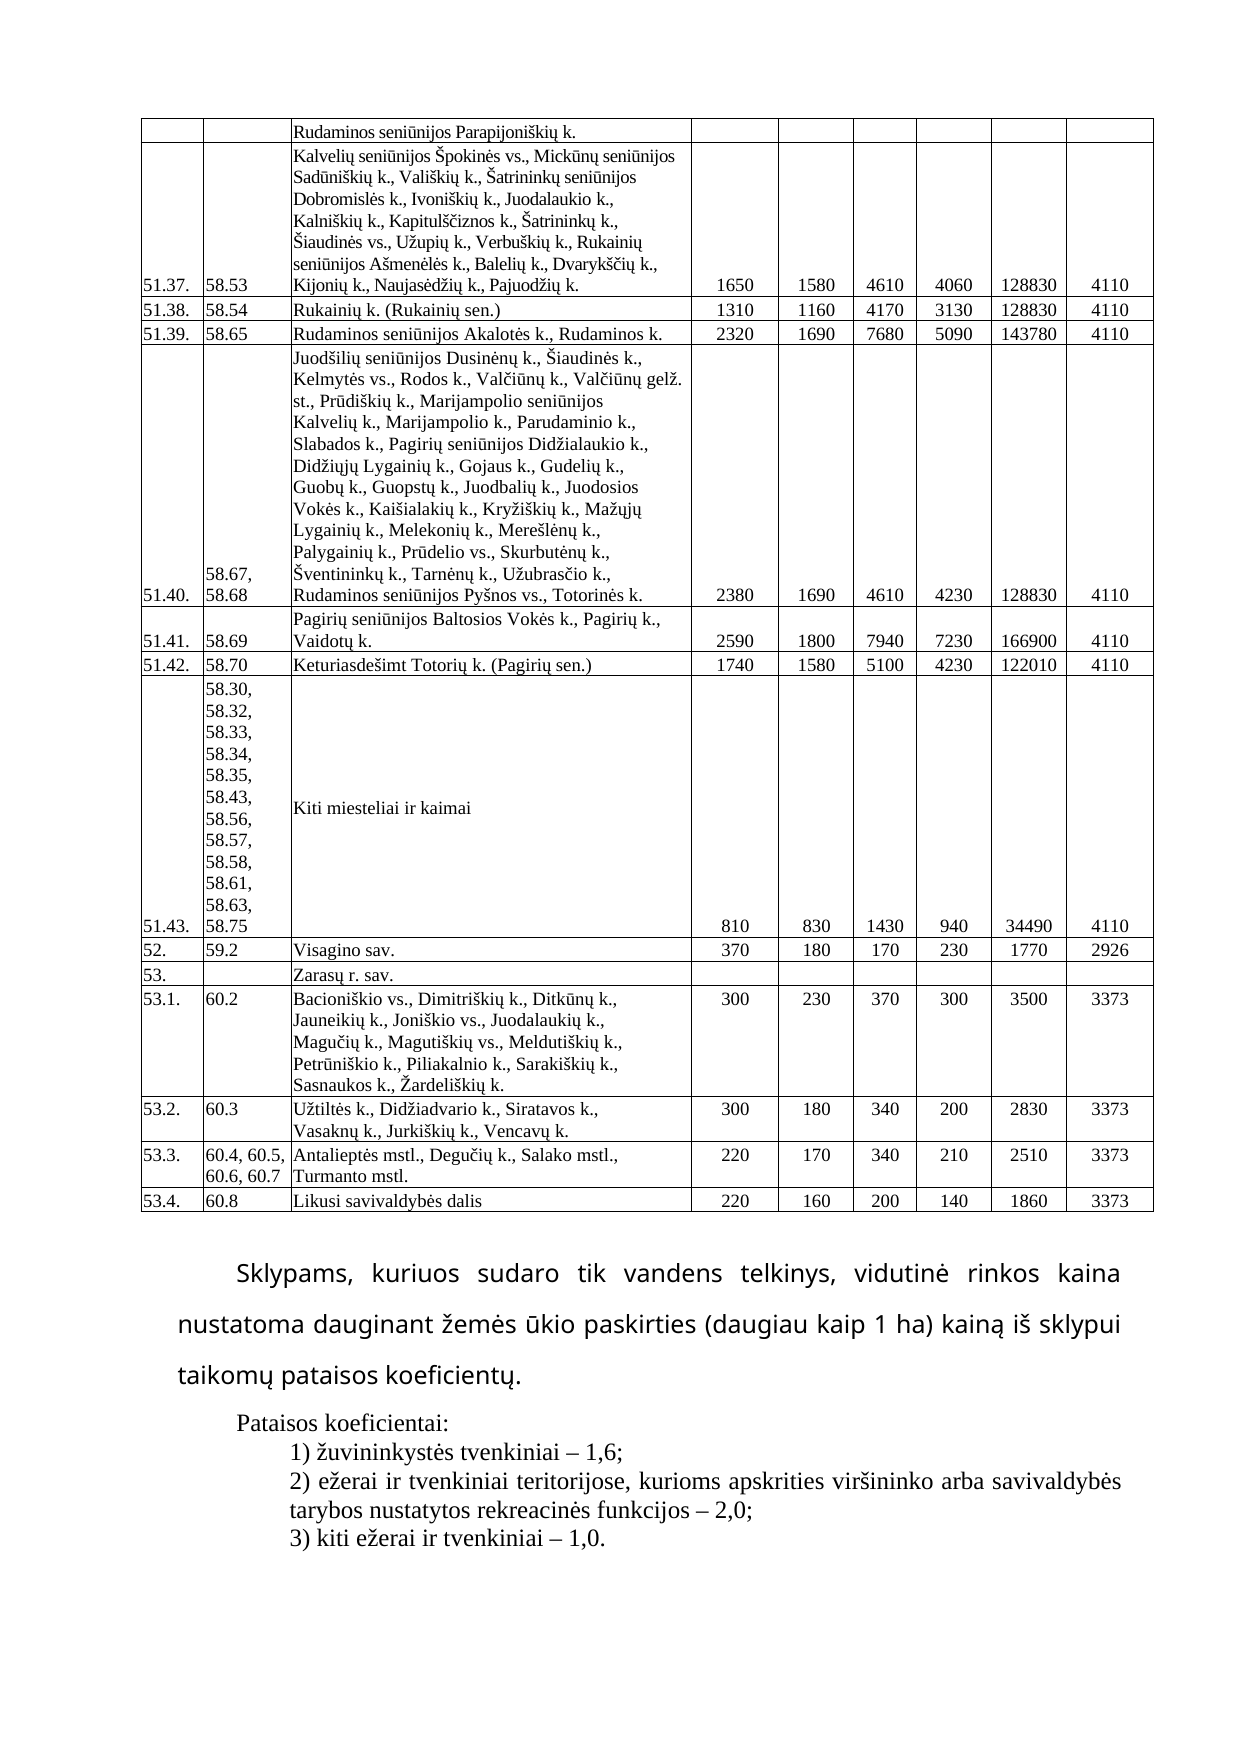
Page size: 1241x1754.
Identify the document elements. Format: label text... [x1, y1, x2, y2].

table_cell 2926 [1067, 938, 1153, 961]
table_cell 180 [779, 1097, 853, 1141]
table_cell 220 [692, 1142, 778, 1187]
table_cell [692, 962, 778, 985]
table_cell 170 [854, 938, 916, 961]
table_cell 51.43. [142, 676, 203, 937]
table_cell 52. [142, 938, 203, 961]
table_cell 51.40. [142, 345, 203, 606]
table_cell Antalieptės mstl., Degučių k., Salako mstl., Turmanto mstl. [292, 1142, 691, 1187]
text 1) žuvininkystės tvenkiniai – 1,6; [289, 1437, 1122, 1466]
table_cell 830 [779, 676, 853, 937]
table_cell 3130 [917, 297, 991, 320]
table_cell 3373 [1067, 986, 1153, 1096]
table_cell 1650 [692, 143, 778, 296]
table_cell 51.41. [142, 607, 203, 651]
table_cell [992, 962, 1066, 985]
table_cell Užtiltės k., Didžiadvario k., Siratavos k., Vasaknų k., Jurkiškių k., Vencavų k. [292, 1097, 691, 1141]
table_cell 58.53 [204, 143, 291, 296]
table_cell 53. [142, 962, 203, 985]
table_cell 210 [917, 1142, 991, 1187]
table_cell 58.54 [204, 297, 291, 320]
table_cell 4610 [854, 143, 916, 296]
table_cell [204, 962, 291, 985]
table_cell 58.70 [204, 652, 291, 675]
table_cell 4110 [1067, 143, 1153, 296]
text Pataisos koeficientai: [177, 1408, 1122, 1437]
table_cell 180 [779, 938, 853, 961]
table_cell [917, 962, 991, 985]
table_cell 128830 [992, 345, 1066, 606]
table_cell 3373 [1067, 1188, 1153, 1211]
table_cell 4060 [917, 143, 991, 296]
table_cell 7230 [917, 607, 991, 651]
table_cell 4170 [854, 297, 916, 320]
table_cell [854, 962, 916, 985]
table_cell 128830 [992, 297, 1066, 320]
table_cell 1690 [779, 321, 853, 344]
table_cell 3500 [992, 986, 1066, 1096]
table_cell 370 [692, 938, 778, 961]
table_cell 140 [917, 1188, 991, 1211]
table_cell 300 [917, 986, 991, 1096]
table_cell 1770 [992, 938, 1066, 961]
table_cell 1740 [692, 652, 778, 675]
table_cell 4230 [917, 652, 991, 675]
table_cell 51.42. [142, 652, 203, 675]
table_cell Zarasų r. sav. [292, 962, 691, 985]
table_cell 300 [692, 986, 778, 1096]
table_cell 1580 [779, 143, 853, 296]
table_cell 1430 [854, 676, 916, 937]
table_cell [1067, 962, 1153, 985]
table_cell Rukainių k. (Rukainių sen.) [292, 297, 691, 320]
table_cell 53.3. [142, 1142, 203, 1187]
table_cell Keturiasdešimt Totorių k. (Pagirių sen.) [292, 652, 691, 675]
table_cell 200 [917, 1097, 991, 1141]
table_cell Bacioniškio vs., Dimitriškių k., Ditkūnų k., Jauneikių k., Joniškio vs., Juodalaukių k., Magučių k., Magutiškių vs., Meldutiškių k., Petrūniškio k., Piliakalnio k., Sarakiškių k., Sasnaukos k., Žardeliškių k. [292, 986, 691, 1096]
table_cell 60.3 [204, 1097, 291, 1141]
table_cell 230 [779, 986, 853, 1096]
table_cell 2830 [992, 1097, 1066, 1141]
table_cell 143780 [992, 321, 1066, 344]
table_cell 4110 [1067, 652, 1153, 675]
table_cell 166900 [992, 607, 1066, 651]
table_cell Pagirių seniūnijos Baltosios Vokės k., Pagirių k., Vaidotų k. [292, 607, 691, 651]
table_cell 2590 [692, 607, 778, 651]
table_cell 2510 [992, 1142, 1066, 1187]
table_cell 1310 [692, 297, 778, 320]
table_cell 2380 [692, 345, 778, 606]
table_cell 59.2 [204, 938, 291, 961]
table_cell 170 [779, 1142, 853, 1187]
table_cell [142, 119, 203, 142]
table_cell 340 [854, 1142, 916, 1187]
table_cell 7680 [854, 321, 916, 344]
table_cell 1690 [779, 345, 853, 606]
table_cell 300 [692, 1097, 778, 1141]
table_cell 810 [692, 676, 778, 937]
table_cell 58.30, 58.32, 58.33, 58.34, 58.35, 58.43, 58.56, 58.57, 58.58, 58.61, 58.63, 58.75 [204, 676, 291, 937]
table_cell 53.1. [142, 986, 203, 1096]
table_cell Rudaminos seniūnijos Parapijoniškių k. [292, 119, 691, 142]
table_cell 1860 [992, 1188, 1066, 1211]
table_cell 4230 [917, 345, 991, 606]
table_cell [779, 962, 853, 985]
table_cell 4110 [1067, 297, 1153, 320]
table_cell 220 [692, 1188, 778, 1211]
table_cell 340 [854, 1097, 916, 1141]
table_cell 5090 [917, 321, 991, 344]
table_cell [692, 119, 778, 142]
table_cell 58.67, 58.68 [204, 345, 291, 606]
table_cell 7940 [854, 607, 916, 651]
text Sklypams, kuriuos sudaro tik vandens telkinys, vidutinė rinkos kaina nustatoma dauginant žemės ūkio paskirties (daugiau kaip 1 ha) kainą iš sklypui taikomų pataisos koeficientų. [177, 1255, 1122, 1391]
table_cell 60.8 [204, 1188, 291, 1211]
table_cell 160 [779, 1188, 853, 1211]
table_cell 53.4. [142, 1188, 203, 1211]
table_cell Kiti miesteliai ir kaimai [292, 676, 691, 937]
table_cell 4110 [1067, 345, 1153, 606]
table_cell [779, 119, 853, 142]
table_cell [854, 119, 916, 142]
table_cell [204, 119, 291, 142]
table_cell 1800 [779, 607, 853, 651]
table_cell 1160 [779, 297, 853, 320]
table_cell 4110 [1067, 676, 1153, 937]
text 3) kiti ežerai ir tvenkiniai – 1,0. [289, 1523, 1122, 1552]
table_cell 58.69 [204, 607, 291, 651]
table_cell 230 [917, 938, 991, 961]
table_cell 51.38. [142, 297, 203, 320]
text 2) ežerai ir tvenkiniai teritorijose, kurioms apskrities viršininko arba savivaldybės tarybos nustatytos rekreacinės funkcijos – 2,0; [289, 1466, 1122, 1523]
table_cell Likusi savivaldybės dalis [292, 1188, 691, 1211]
table_cell 51.37. [142, 143, 203, 296]
table_cell 51.39. [142, 321, 203, 344]
table_cell [917, 119, 991, 142]
table_cell 3373 [1067, 1097, 1153, 1141]
table_cell 60.4, 60.5, 60.6, 60.7 [204, 1142, 291, 1187]
table_cell 3373 [1067, 1142, 1153, 1187]
table_cell 4110 [1067, 321, 1153, 344]
table_cell 60.2 [204, 986, 291, 1096]
table_cell Rudaminos seniūnijos Akalotės k., Rudaminos k. [292, 321, 691, 344]
table_cell 4610 [854, 345, 916, 606]
table_cell Kalvelių seniūnijos Špokinės vs., Mickūnų seniūnijos Sadūniškių k., Vališkių k., Šatrininkų seniūnijos Dobromislės k., Ivoniškių k., Juodalaukio k., Kalniškių k., Kapitulščiznos k., Šatrininkų k., Šiaudinės vs., Užupių k., Verbuškių k., Rukainių seniūnijos Ašmenėlės k., Balelių k., Dvarykščių k., Kijonių k., Naujasėdžių k., Pajuodžių k. [292, 143, 691, 296]
table_cell 53.2. [142, 1097, 203, 1141]
table_cell 128830 [992, 143, 1066, 296]
table_cell 370 [854, 986, 916, 1096]
table_cell Juodšilių seniūnijos Dusinėnų k., Šiaudinės k., Kelmytės vs., Rodos k., Valčiūnų k., Valčiūnų gelž. st., Prūdiškių k., Marijampolio seniūnijos Kalvelių k., Marijampolio k., Parudaminio k., Slabados k., Pagirių seniūnijos Didžialaukio k., Didžiųjų Lygainių k., Gojaus k., Gudelių k., Guobų k., Guopstų k., Juodbalių k., Juodosios Vokės k., Kaišialakių k., Kryžiškių k., Mažųjų Lygainių k., Melekonių k., Merešlėnų k., Palygainių k., Prūdelio vs., Skurbutėnų k., Šventininkų k., Tarnėnų k., Užubrasčio k., Rudaminos seniūnijos Pyšnos vs., Totorinės k. [292, 345, 691, 606]
table_cell [1067, 119, 1153, 142]
table_cell 200 [854, 1188, 916, 1211]
table_cell 940 [917, 676, 991, 937]
table_cell [992, 119, 1066, 142]
table_cell 4110 [1067, 607, 1153, 651]
table_cell Visagino sav. [292, 938, 691, 961]
table_cell 122010 [992, 652, 1066, 675]
table_cell 2320 [692, 321, 778, 344]
table_cell 58.65 [204, 321, 291, 344]
table_cell 34490 [992, 676, 1066, 937]
table_cell 1580 [779, 652, 853, 675]
table_cell 5100 [854, 652, 916, 675]
